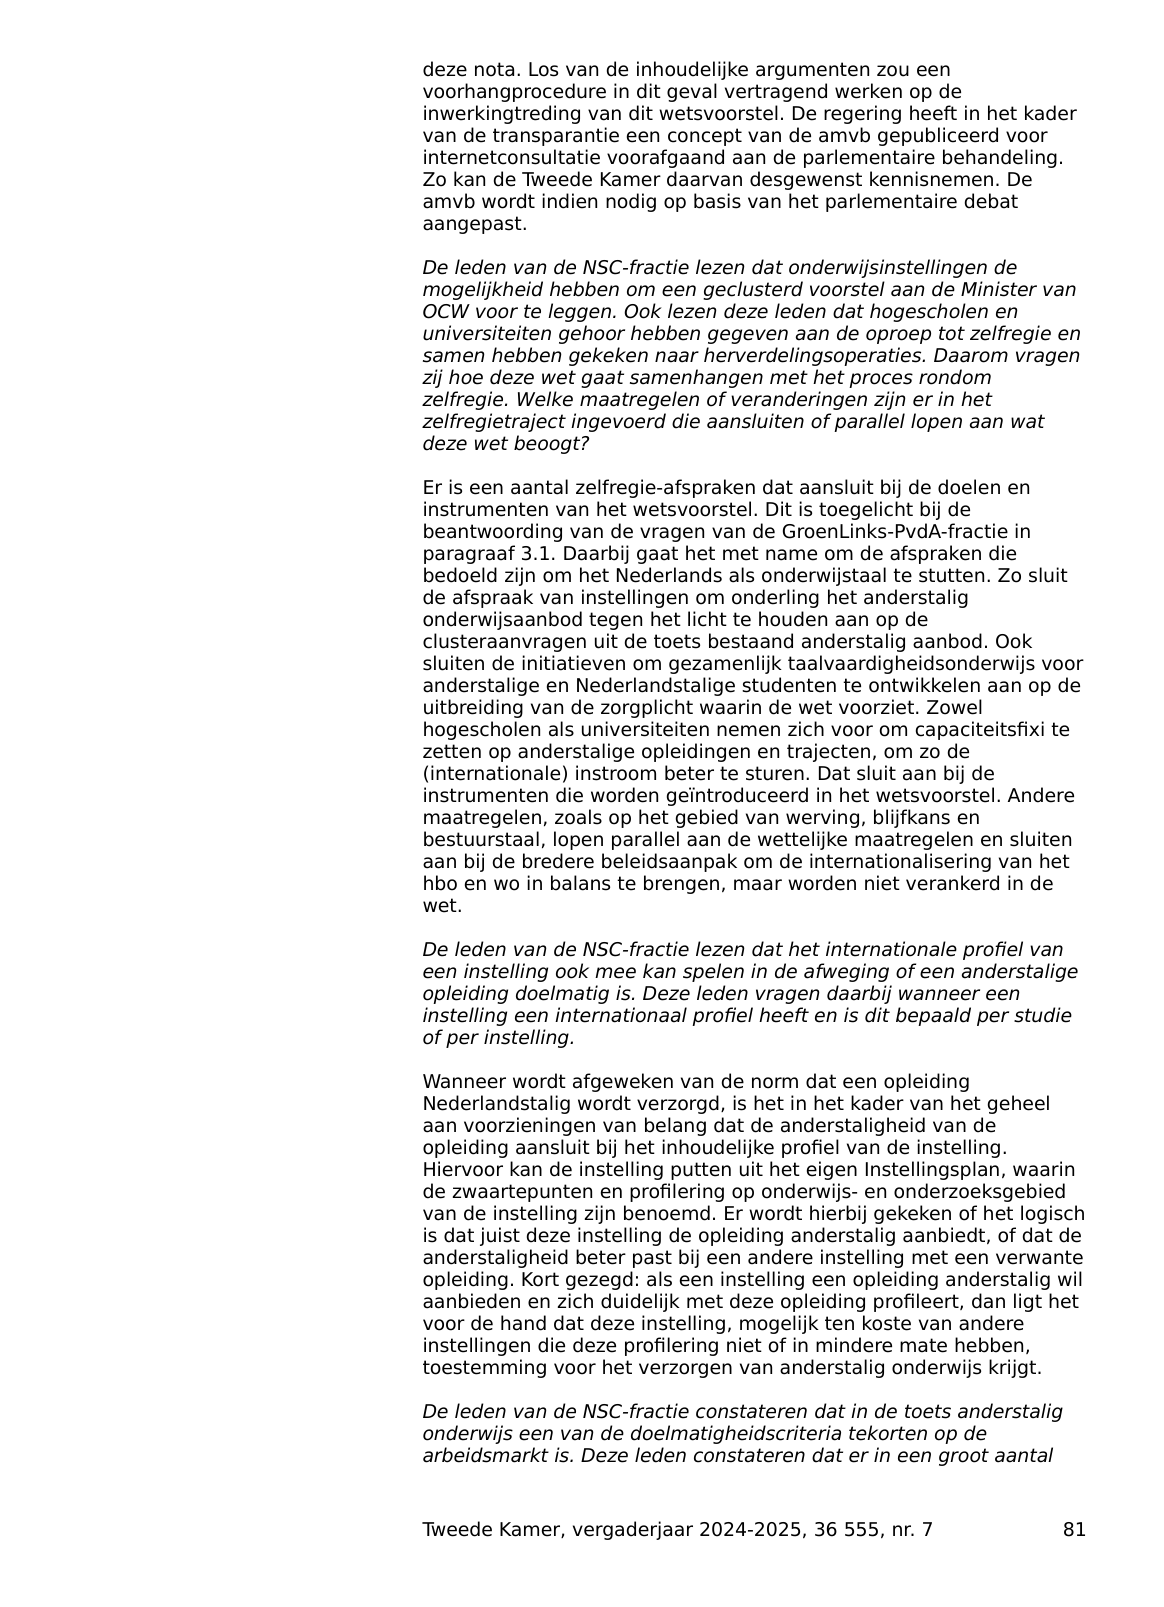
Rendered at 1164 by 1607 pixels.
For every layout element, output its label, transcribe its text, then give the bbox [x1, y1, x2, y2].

text De leden van de NSC-fractie lezen dat onderwijsinstellingen de mogelijkheid hebben om een geclusterd voorstel aan de Minister van OCW voor te leggen. Ook lezen deze leden dat hogescholen en universiteiten gehoor hebben gegeven aan de oproep tot zelfregie en samen hebben gekeken naar herverdelingsoperaties. Daarom vragen zij hoe deze wet gaat samenhangen met het proces rondom zelfregie. Welke maatregelen of veranderingen zijn er in het zelfregietraject ingevoerd die aansluiten of parallel lopen aan wat deze wet beoogt? [422, 257, 1087, 455]
text De leden van de NSC-fractie constateren dat in de toets anderstalig onderwijs een van de doelmatigheidscriteria tekorten op de arbeidsmarkt is. Deze leden constateren dat er in een groot aantal [422, 1401, 1087, 1467]
text Er is een aantal zelfregie-afspraken dat aansluit bij de doelen en instrumenten van het wetsvoorstel. Dit is toegelicht bij de beantwoording van de vragen van de GroenLinks-PvdA-fractie in paragraaf 3.1. Daarbij gaat het met name om de afspraken die bedoeld zijn om het Nederlands als onderwijstaal te stutten. Zo sluit de afspraak van instellingen om onderling het anderstalig onderwijsaanbod tegen het licht te houden aan op de clusteraanvragen uit de toets bestaand anderstalig aanbod. Ook sluiten de initiatieven om gezamenlijk taalvaardigheidsonderwijs voor anderstalige en Nederlandstalige studenten te ontwikkelen aan op de uitbreiding van de zorgplicht waarin de wet voorziet. Zowel hogescholen als universiteiten nemen zich voor om capaciteitsfixi te zetten op anderstalige opleidingen en trajecten, om zo de (internationale) instroom beter te sturen. Dat sluit aan bij de instrumenten die worden geïntroduceerd in het wetsvoorstel. Andere maatregelen, zoals op het gebied van werving, blijfkans en bestuurstaal, lopen parallel aan de wettelijke maatregelen en sluiten aan bij de bredere beleidsaanpak om de internationalisering van het hbo en wo in balans te brengen, maar worden niet verankerd in de wet. [422, 477, 1087, 917]
text Wanneer wordt afgeweken van de norm dat een opleiding Nederlandstalig wordt verzorgd, is het in het kader van het geheel aan voorzieningen van belang dat de anderstaligheid van de opleiding aansluit bij het inhoudelijke profiel van de instelling. Hiervoor kan de instelling putten uit het eigen Instellingsplan, waarin de zwaartepunten en profilering op onderwijs- en onderzoeksgebied van de instelling zijn benoemd. Er wordt hierbij gekeken of het logisch is dat juist deze instelling de opleiding anderstalig aanbiedt, of dat de anderstaligheid beter past bij een andere instelling met een verwante opleiding. Kort gezegd: als een instelling een opleiding anderstalig wil aanbieden en zich duidelijk met deze opleiding profileert, dan ligt het voor de hand dat deze instelling, mogelijk ten koste van andere instellingen die deze profilering niet of in mindere mate hebben, toestemming voor het verzorgen van anderstalig onderwijs krijgt. [422, 1071, 1087, 1379]
text De leden van de NSC-fractie lezen dat het internationale profiel van een instelling ook mee kan spelen in de afweging of een anderstalige opleiding doelmatig is. Deze leden vragen daarbij wanneer een instelling een internationaal profiel heeft en is dit bepaald per studie of per instelling. [422, 939, 1087, 1049]
text deze nota. Los van de inhoudelijke argumenten zou een voorhangprocedure in dit geval vertragend werken op de inwerkingtreding van dit wetsvoorstel. De regering heeft in het kader van de transparantie een concept van de amvb gepubliceerd voor internetconsultatie voorafgaand aan de parlementaire behandeling. Zo kan de Tweede Kamer daarvan desgewenst kennisnemen. De amvb wordt indien nodig op basis van het parlementaire debat aangepast. [422, 59, 1087, 235]
